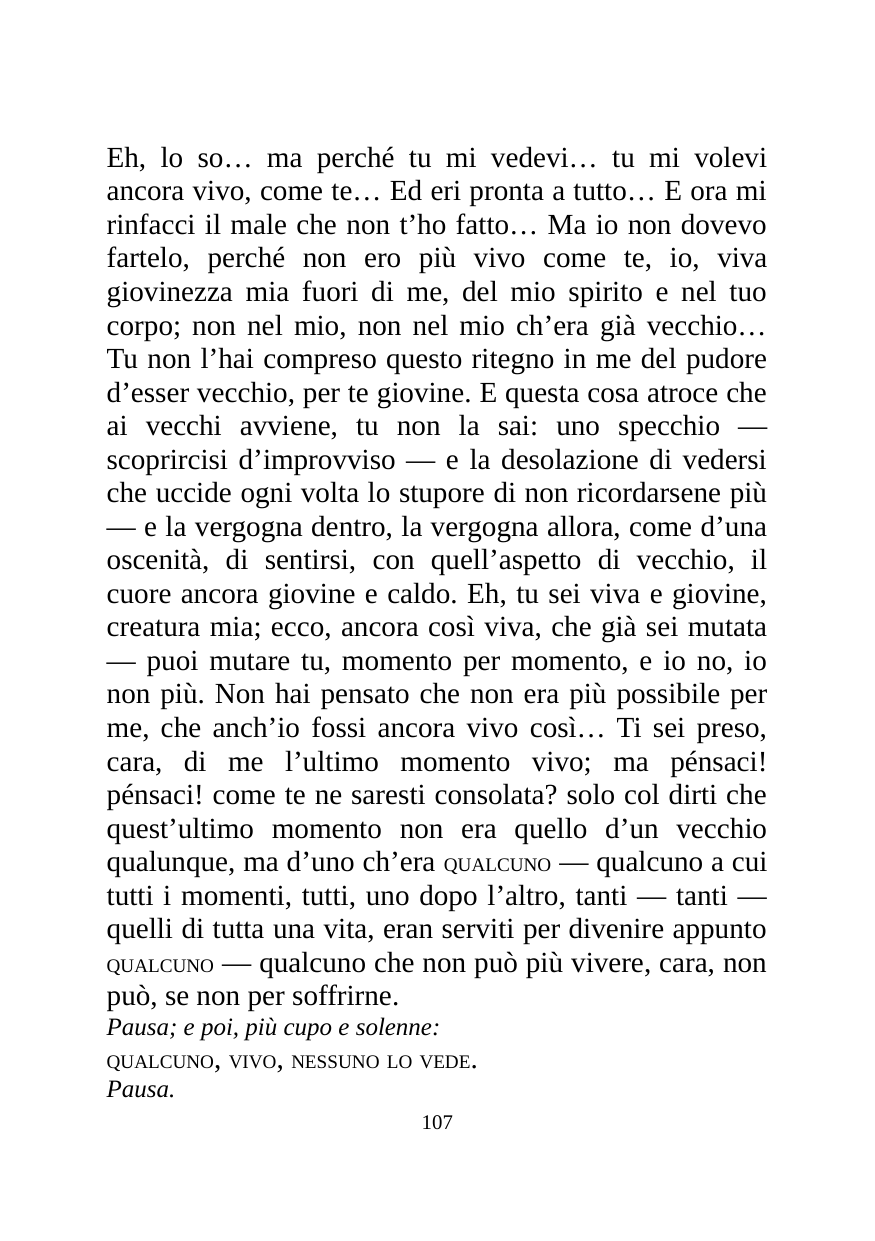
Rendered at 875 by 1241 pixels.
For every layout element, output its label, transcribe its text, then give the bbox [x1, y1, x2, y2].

text Pausa; e poi, più cupo e solenne: [106, 1012, 768, 1041]
text Pausa. [106, 1074, 768, 1103]
text Eh, lo so… ma perché tu mi vedevi… tu mi volevi ancora vivo, come te… Ed eri pronta a tutto… E ora mi rinfacci il male che non t’ho fatto… Ma io non dovevo fartelo, perché non ero più vivo come te, io, viva giovinezza mia fuori di me, del mio spirito e nel tuo corpo; non nel mio, non nel mio ch’era già vecchio… Tu non l’hai compreso questo ritegno in me del pudore d’esser vecchio, per te giovine. E questa cosa atroce che ai vecchi avviene, tu non la sai: uno specchio — scoprircisi d’improvviso — e la desolazione di vedersi che uccide ogni volta lo stupore di non ricordarsene più — e la vergogna dentro, la vergogna allora, come d’una oscenità, di sentirsi, con quell’aspetto di vecchio, il cuore ancora giovine e caldo. Eh, tu sei viva e giovine, creatura mia; ecco, ancora così viva, che già sei mutata — puoi mutare tu, momento per momento, e io no, io non più. Non hai pensato che non era più possibile per me, che anch’io fossi ancora vivo così… Ti sei preso, cara, di me l’ultimo momento vivo; ma pénsaci! pénsaci! come te ne saresti consolata? solo col dirti che quest’ultimo momento non era quello d’un vecchio qualunque, ma d’uno ch’era qualcuno — qualcuno a cui tutti i momenti, tutti, uno dopo l’altro, tanti — tanti — quelli di tutta una vita, eran serviti per divenire appunto qualcuno — qualcuno che non può più vivere, cara, non può, se non per soffrirne. [106, 140, 768, 1012]
text qualcuno, vivo, nessuno lo vede. [106, 1041, 768, 1074]
